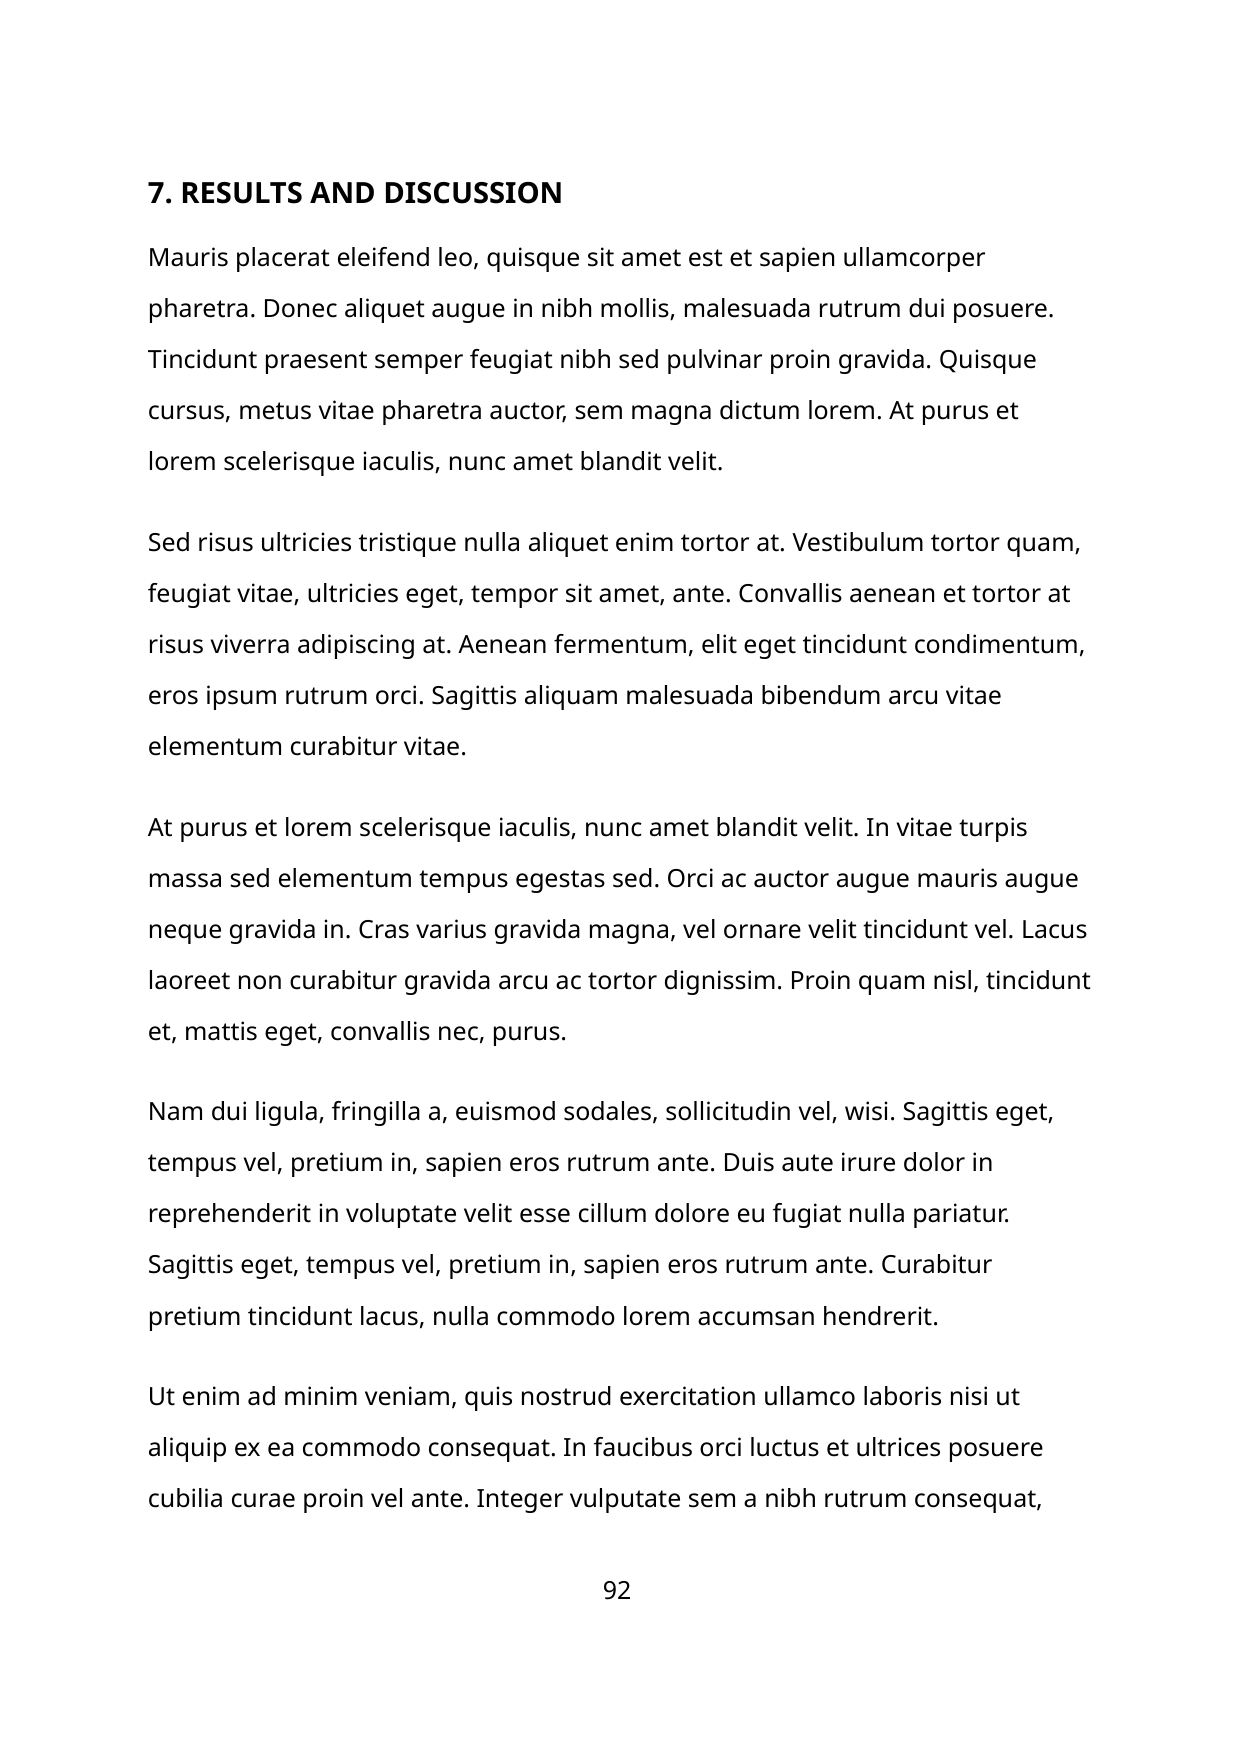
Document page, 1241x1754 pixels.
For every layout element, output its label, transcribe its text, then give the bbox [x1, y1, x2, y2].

text Mauris placerat eleifend leo, quisque sit amet est et sapien ullamcorper pharetra. Donec aliquet augue in nibh mollis, malesuada rutrum dui posuere. Tincidunt praesent semper feugiat nibh sed pulvinar proin gravida. Quisque cursus, metus vitae pharetra auctor, sem magna dictum lorem. At purus et lorem scelerisque iaculis, nunc amet blandit velit. [148, 239, 1093, 478]
text Sed risus ultricies tristique nulla aliquet enim tortor at. Vestibulum tortor quam, feugiat vitae, ultricies eget, tempor sit amet, ante. Convallis aenean et tortor at risus viverra adipiscing at. Aenean fermentum, elit eget tincidunt condimentum, eros ipsum rutrum orci. Sagittis aliquam malesuada bibendum arcu vitae elementum curabitur vitae. [148, 524, 1093, 763]
text At purus et lorem scelerisque iaculis, nunc amet blandit velit. In vitae turpis massa sed elementum tempus egestas sed. Orci ac auctor augue mauris augue neque gravida in. Cras varius gravida magna, vel ornare velit tincidunt vel. Lacus laoreet non curabitur gravida arcu ac tortor dignissim. Proin quam nisl, tincidunt et, mattis eget, convallis nec, purus. [148, 809, 1093, 1047]
text Ut enim ad minim veniam, quis nostrud exercitation ullamco laboris nisi ut aliquip ex ea commodo consequat. In faucibus orci luctus et ultrices posuere cubilia curae proin vel ante. Integer vulputate sem a nibh rutrum consequat, [148, 1379, 1093, 1515]
subtitle 7. Results and Discussion [148, 173, 1093, 212]
text Nam dui ligula, fringilla a, euismod sodales, sollicitudin vel, wisi. Sagittis eget, tempus vel, pretium in, sapien eros rutrum ante. Duis aute irure dolor in reprehenderit in voluptate velit esse cillum dolore eu fugiat nulla pariatur. Sagittis eget, tempus vel, pretium in, sapien eros rutrum ante. Curabitur pretium tincidunt lacus, nulla commodo lorem accumsan hendrerit. [148, 1094, 1093, 1332]
